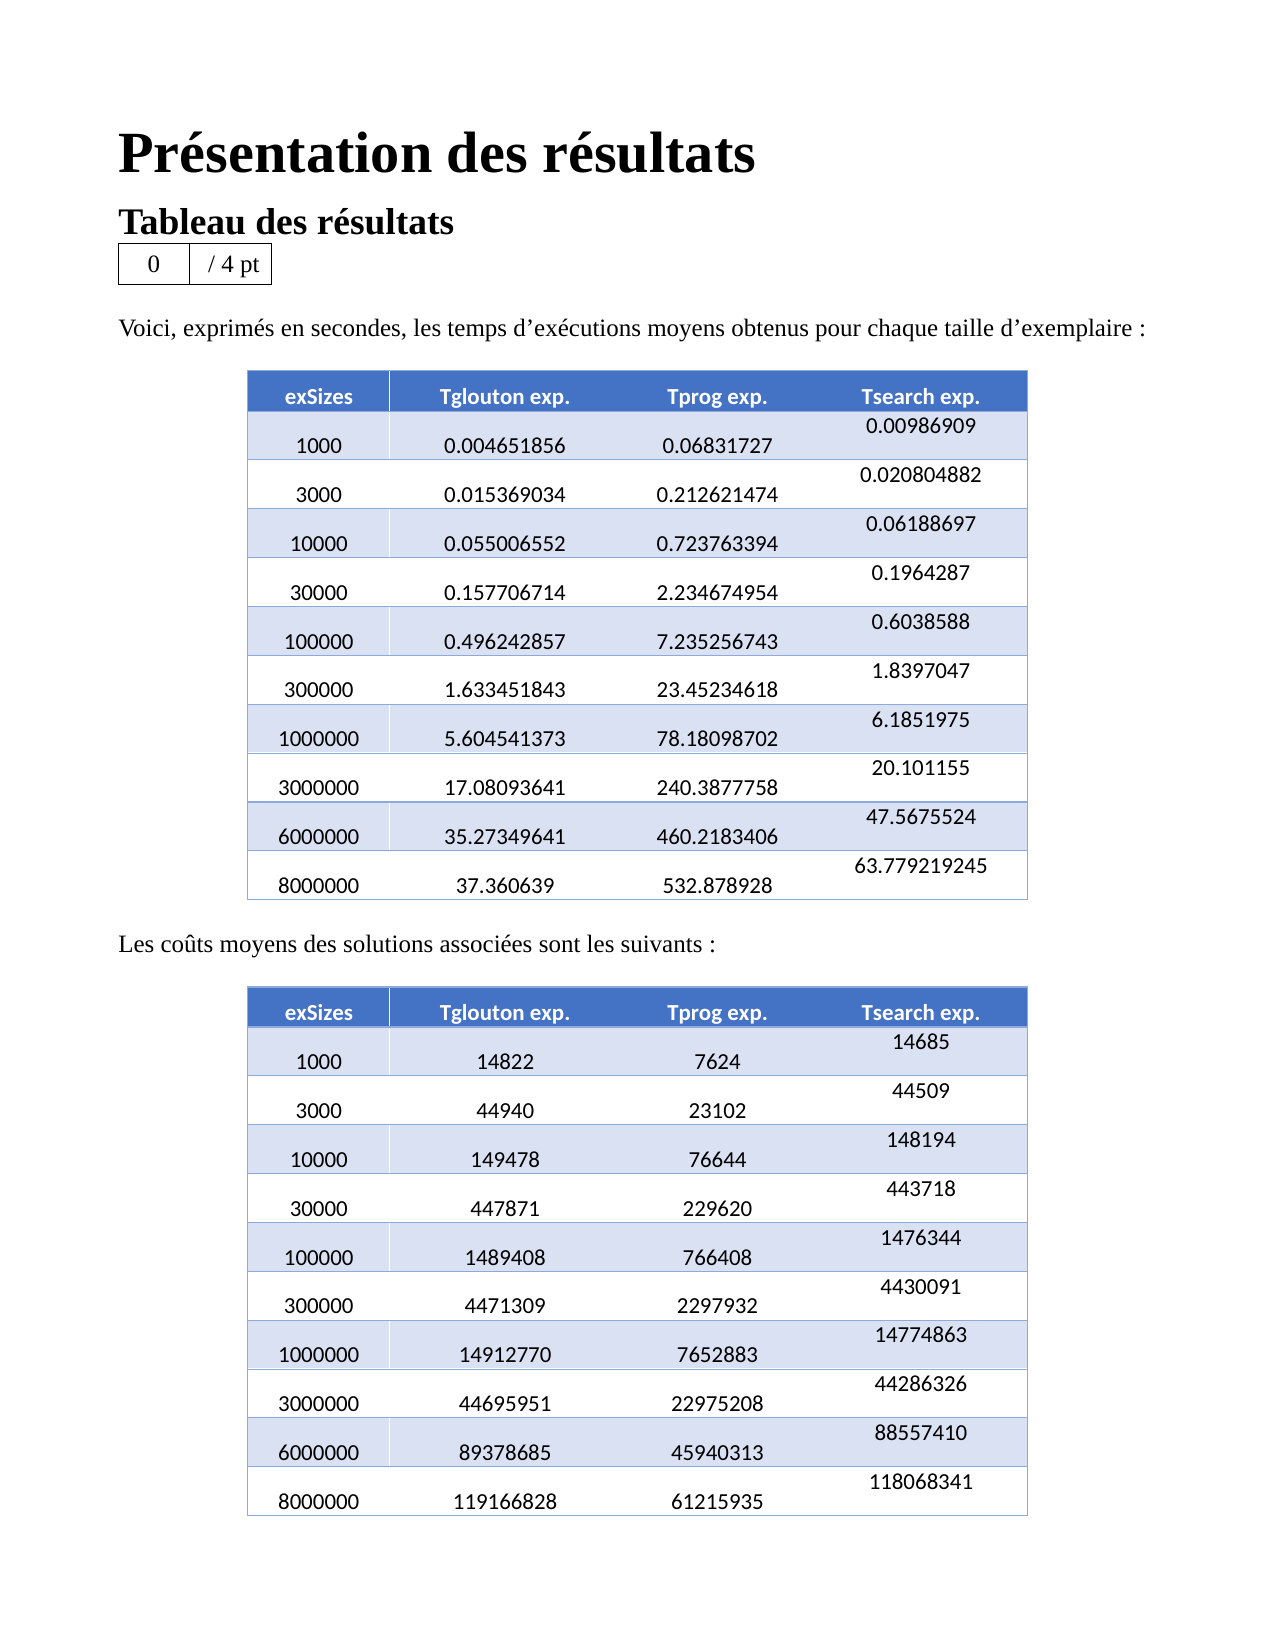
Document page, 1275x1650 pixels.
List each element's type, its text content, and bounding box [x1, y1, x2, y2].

table_cell 4471309 [390, 1272, 620, 1319]
table_cell 14912770 [390, 1321, 620, 1368]
table_cell 0.020804882 [814, 460, 1027, 508]
table_cell 20.101155 [814, 754, 1027, 801]
table_cell 240.3877758 [620, 754, 814, 801]
table_cell 766408 [620, 1223, 814, 1271]
table_cell 460.2183406 [620, 803, 814, 850]
table_cell 35.27349641 [390, 803, 620, 850]
table_cell 14774863 [814, 1321, 1027, 1368]
text Les coûts moyens des solutions associées sont les suivants : [118, 929, 1157, 958]
table_cell 447871 [390, 1174, 620, 1222]
table_cell 6000000 [248, 1418, 389, 1466]
table_cell 0.00986909 [814, 412, 1027, 459]
table_cell 300000 [248, 656, 389, 704]
table_cell 10000 [248, 509, 389, 557]
table_cell 44286326 [814, 1370, 1027, 1417]
table_cell 8000000 [248, 851, 389, 899]
table_cell 0.06831727 [620, 412, 814, 459]
table_cell 118068341 [814, 1467, 1027, 1515]
table_cell 88557410 [814, 1418, 1027, 1466]
table_cell 0.496242857 [390, 607, 620, 655]
text Voici, exprimés en secondes, les temps d’exécutions moyens obtenus pour chaque taille d’exemplaire : [118, 313, 1157, 342]
table_cell 0.6038588 [814, 607, 1027, 655]
table_cell 0.06188697 [814, 509, 1027, 557]
table_cell 0.055006552 [390, 509, 620, 557]
table_cell 23102 [620, 1076, 814, 1124]
subtitle Présentation des résultats [118, 118, 1157, 185]
table_cell 3000 [248, 1076, 389, 1124]
table_cell 45940313 [620, 1418, 814, 1466]
table_cell 10000 [248, 1125, 389, 1173]
table_cell 0.157706714 [390, 558, 620, 606]
table_cell 148194 [814, 1125, 1027, 1173]
table_cell 78.18098702 [620, 705, 814, 752]
table_cell 1000000 [248, 1321, 389, 1368]
table_cell 1.8397047 [814, 656, 1027, 704]
table_cell 44695951 [390, 1370, 620, 1417]
table_cell 76644 [620, 1125, 814, 1173]
table_cell 2.234674954 [620, 558, 814, 606]
table_cell 4430091 [814, 1272, 1027, 1319]
table_header Tprog exp. [620, 371, 814, 411]
table_header Tsearch exp. [814, 371, 1027, 411]
table_cell 0.723763394 [620, 509, 814, 557]
table_cell 7.235256743 [620, 607, 814, 655]
table_cell 30000 [248, 558, 389, 606]
table_cell 7652883 [620, 1321, 814, 1368]
table_cell 532.878928 [620, 851, 814, 899]
table_cell 14685 [814, 1028, 1027, 1075]
table_cell 1476344 [814, 1223, 1027, 1271]
table_cell 8000000 [248, 1467, 389, 1515]
table_cell 3000000 [248, 1370, 389, 1417]
table_cell 3000000 [248, 754, 389, 801]
table_cell 30000 [248, 1174, 389, 1222]
table_cell 89378685 [390, 1418, 620, 1466]
table_cell 6000000 [248, 803, 389, 850]
table_cell 6.1851975 [814, 705, 1027, 752]
subtitle Tableau des résultats [118, 200, 1157, 243]
table_header Tprog exp. [620, 988, 814, 1026]
table_cell 5.604541373 [390, 705, 620, 752]
table_cell 1000 [248, 1028, 389, 1075]
table_header Tglouton exp. [390, 988, 620, 1026]
table_cell 0.015369034 [390, 460, 620, 508]
table_cell 1000 [248, 412, 389, 459]
table_cell 1.633451843 [390, 656, 620, 704]
table_header exSizes [248, 988, 389, 1026]
table_cell 0.212621474 [620, 460, 814, 508]
table_cell 61215935 [620, 1467, 814, 1515]
table_header / 4 pt [190, 244, 271, 284]
table_cell 1489408 [390, 1223, 620, 1271]
table_cell 0.1964287 [814, 558, 1027, 606]
table_cell 7624 [620, 1028, 814, 1075]
table_header Tglouton exp. [390, 371, 620, 411]
table_cell 119166828 [390, 1467, 620, 1515]
table_cell 17.08093641 [390, 754, 620, 801]
table_cell 100000 [248, 607, 389, 655]
table_cell 3000 [248, 460, 389, 508]
table_cell 0.004651856 [390, 412, 620, 459]
table_cell 23.45234618 [620, 656, 814, 704]
table_cell 1000000 [248, 705, 389, 752]
table_cell 47.5675524 [814, 803, 1027, 850]
table_cell 229620 [620, 1174, 814, 1222]
table_cell 44509 [814, 1076, 1027, 1124]
table_cell 100000 [248, 1223, 389, 1271]
table_header exSizes [248, 371, 389, 411]
table_cell 63.779219245 [814, 851, 1027, 899]
table_cell 443718 [814, 1174, 1027, 1222]
table_cell 37.360639 [390, 851, 620, 899]
table_header Tsearch exp. [814, 988, 1027, 1026]
table_cell 14822 [390, 1028, 620, 1075]
table_cell 300000 [248, 1272, 389, 1319]
table_cell 149478 [390, 1125, 620, 1173]
table_cell 44940 [390, 1076, 620, 1124]
table_header 0 [119, 244, 189, 284]
table_cell 2297932 [620, 1272, 814, 1319]
table_cell 22975208 [620, 1370, 814, 1417]
